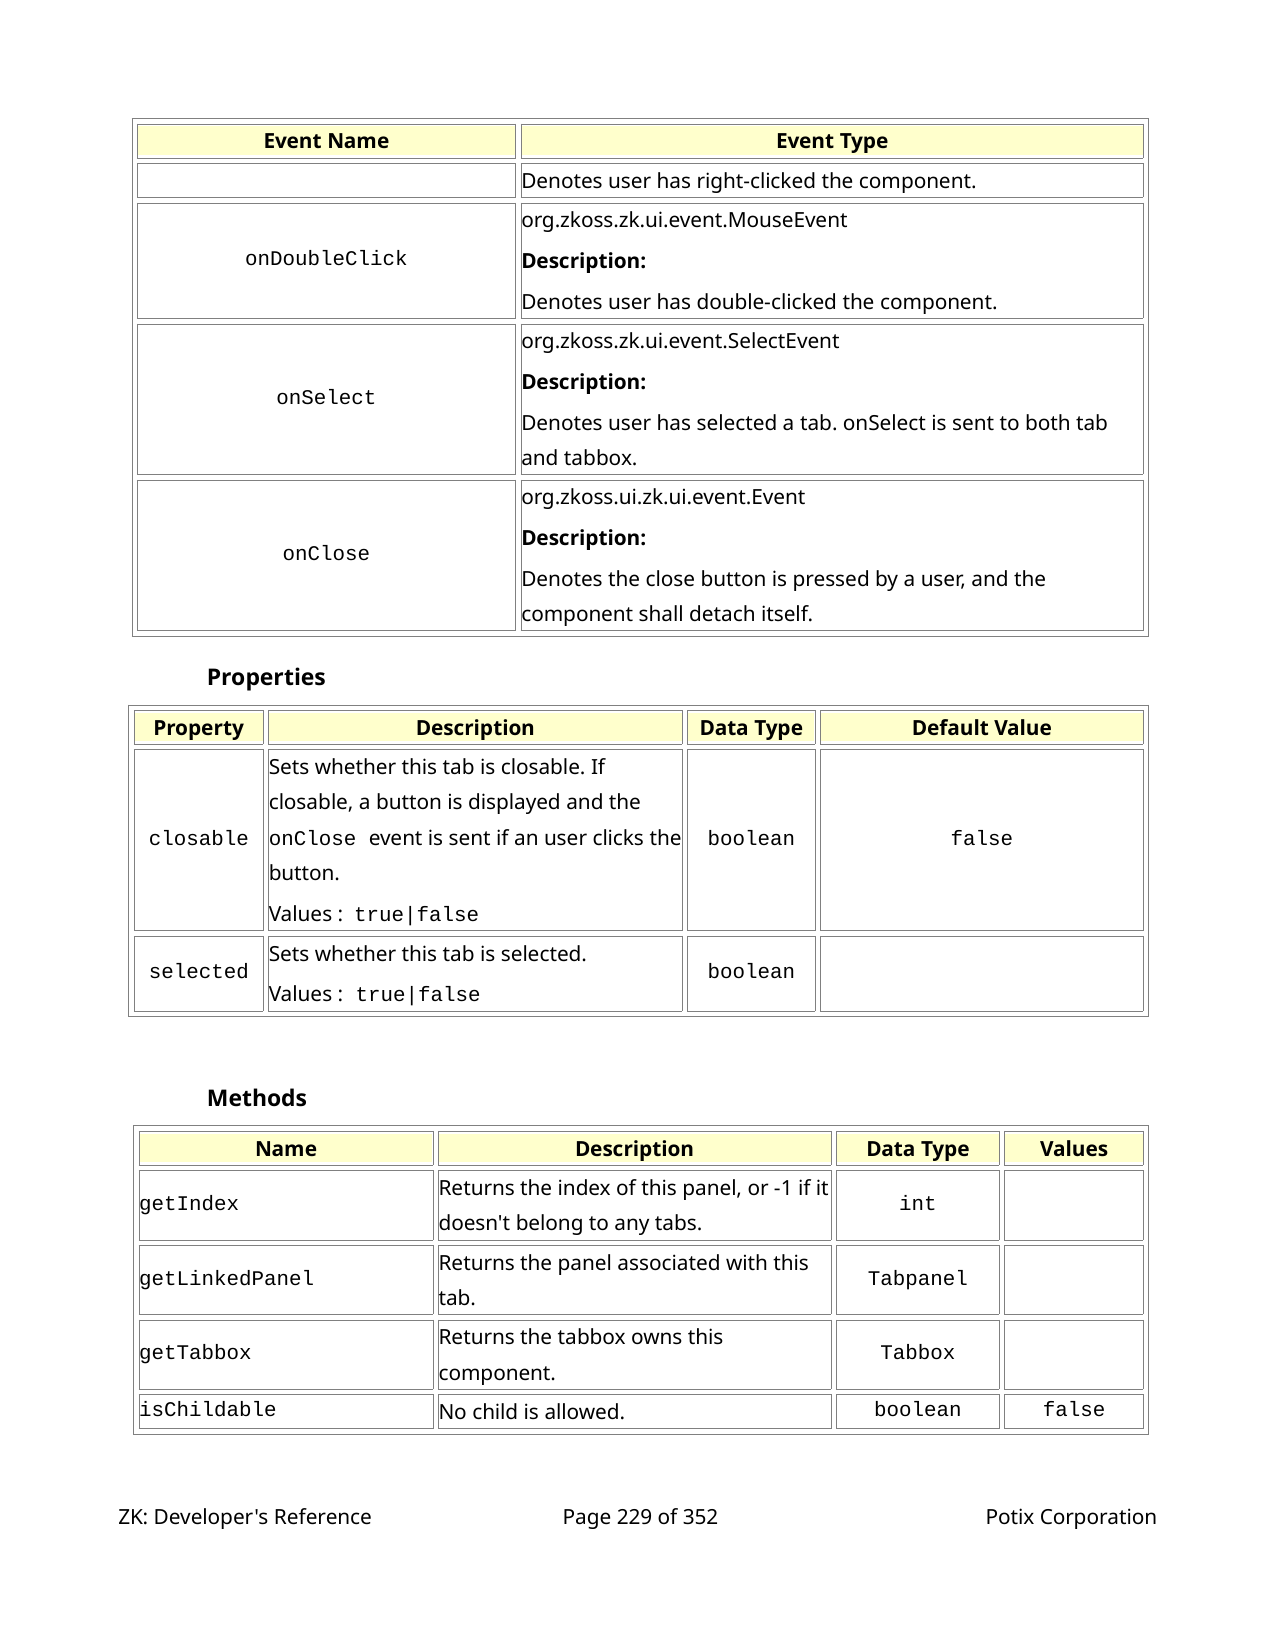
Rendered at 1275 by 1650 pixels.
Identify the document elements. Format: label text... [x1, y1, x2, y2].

table_cell Sets whether this tab is closable. If closable, a button is displayed and the onClose event is sent if an user clicks the button. Values : true|false [266, 744, 685, 930]
table_cell org.zkoss.ui.zk.ui.event.Event Description: Denotes the close button is pressed by a user, and the component shall detach itself. [518, 474, 1146, 630]
table_cell onDoubleClick [134, 197, 518, 318]
table_cell closable [131, 744, 266, 930]
table_cell [1002, 1240, 1146, 1314]
table_header Data Type [834, 1126, 1002, 1165]
table_cell boolean [685, 930, 817, 1011]
table_cell Sets whether this tab is selected. Values : true|false [266, 930, 685, 1011]
table_header Event Type [518, 119, 1146, 158]
table_cell [1005, 1246, 1143, 1314]
table_cell Tabpanel [834, 1240, 1002, 1314]
table_cell Denotes user has right-clicked the component. [518, 158, 1146, 197]
table_header Property [131, 706, 266, 744]
table_cell No child is allowed. [435, 1389, 833, 1428]
table_cell Returns the panel associated with this tab. [435, 1240, 833, 1314]
table_cell isChildable [136, 1389, 435, 1428]
table_header Default Value [818, 706, 1146, 744]
table_cell Returns the index of this panel, or -1 if it doesn't belong to any tabs. [435, 1165, 833, 1239]
table_cell onClose [134, 474, 518, 630]
table_cell int [834, 1165, 1002, 1239]
table_cell Tabbox [834, 1314, 1002, 1389]
table_cell getTabbox [136, 1314, 435, 1389]
subtitle Methods [207, 1082, 1157, 1113]
table_cell boolean [834, 1389, 1002, 1428]
table_cell Returns the tabbox owns this component. [435, 1314, 833, 1389]
table_cell org.zkoss.zk.ui.event.MouseEvent Description: Denotes user has double-clicked the component. [518, 197, 1146, 318]
table_cell [821, 937, 1143, 1011]
table_cell [1005, 1171, 1143, 1239]
table_cell [1002, 1165, 1146, 1239]
table_header Description [435, 1126, 833, 1165]
table_cell false [818, 744, 1146, 930]
table_cell [818, 930, 1146, 1011]
table_cell getLinkedPanel [136, 1240, 435, 1314]
table_header Event Name [134, 119, 518, 158]
table_cell selected [131, 930, 266, 1011]
table_cell onSelect [134, 318, 518, 474]
table_cell [1005, 1321, 1143, 1389]
table_cell boolean [685, 744, 817, 930]
subtitle Properties [207, 661, 1157, 692]
table_header Data Type [685, 706, 817, 744]
table_cell org.zkoss.zk.ui.event.SelectEvent Description: Denotes user has selected a tab. onSelect is sent to both tab and tabbox. [518, 318, 1146, 474]
table_cell false [1002, 1389, 1146, 1428]
table_header Description [266, 706, 685, 744]
table_cell [1002, 1314, 1146, 1389]
table_header Values [1002, 1126, 1146, 1165]
table_cell [134, 158, 518, 197]
table_header Name [136, 1126, 435, 1165]
table_cell getIndex [136, 1165, 435, 1239]
